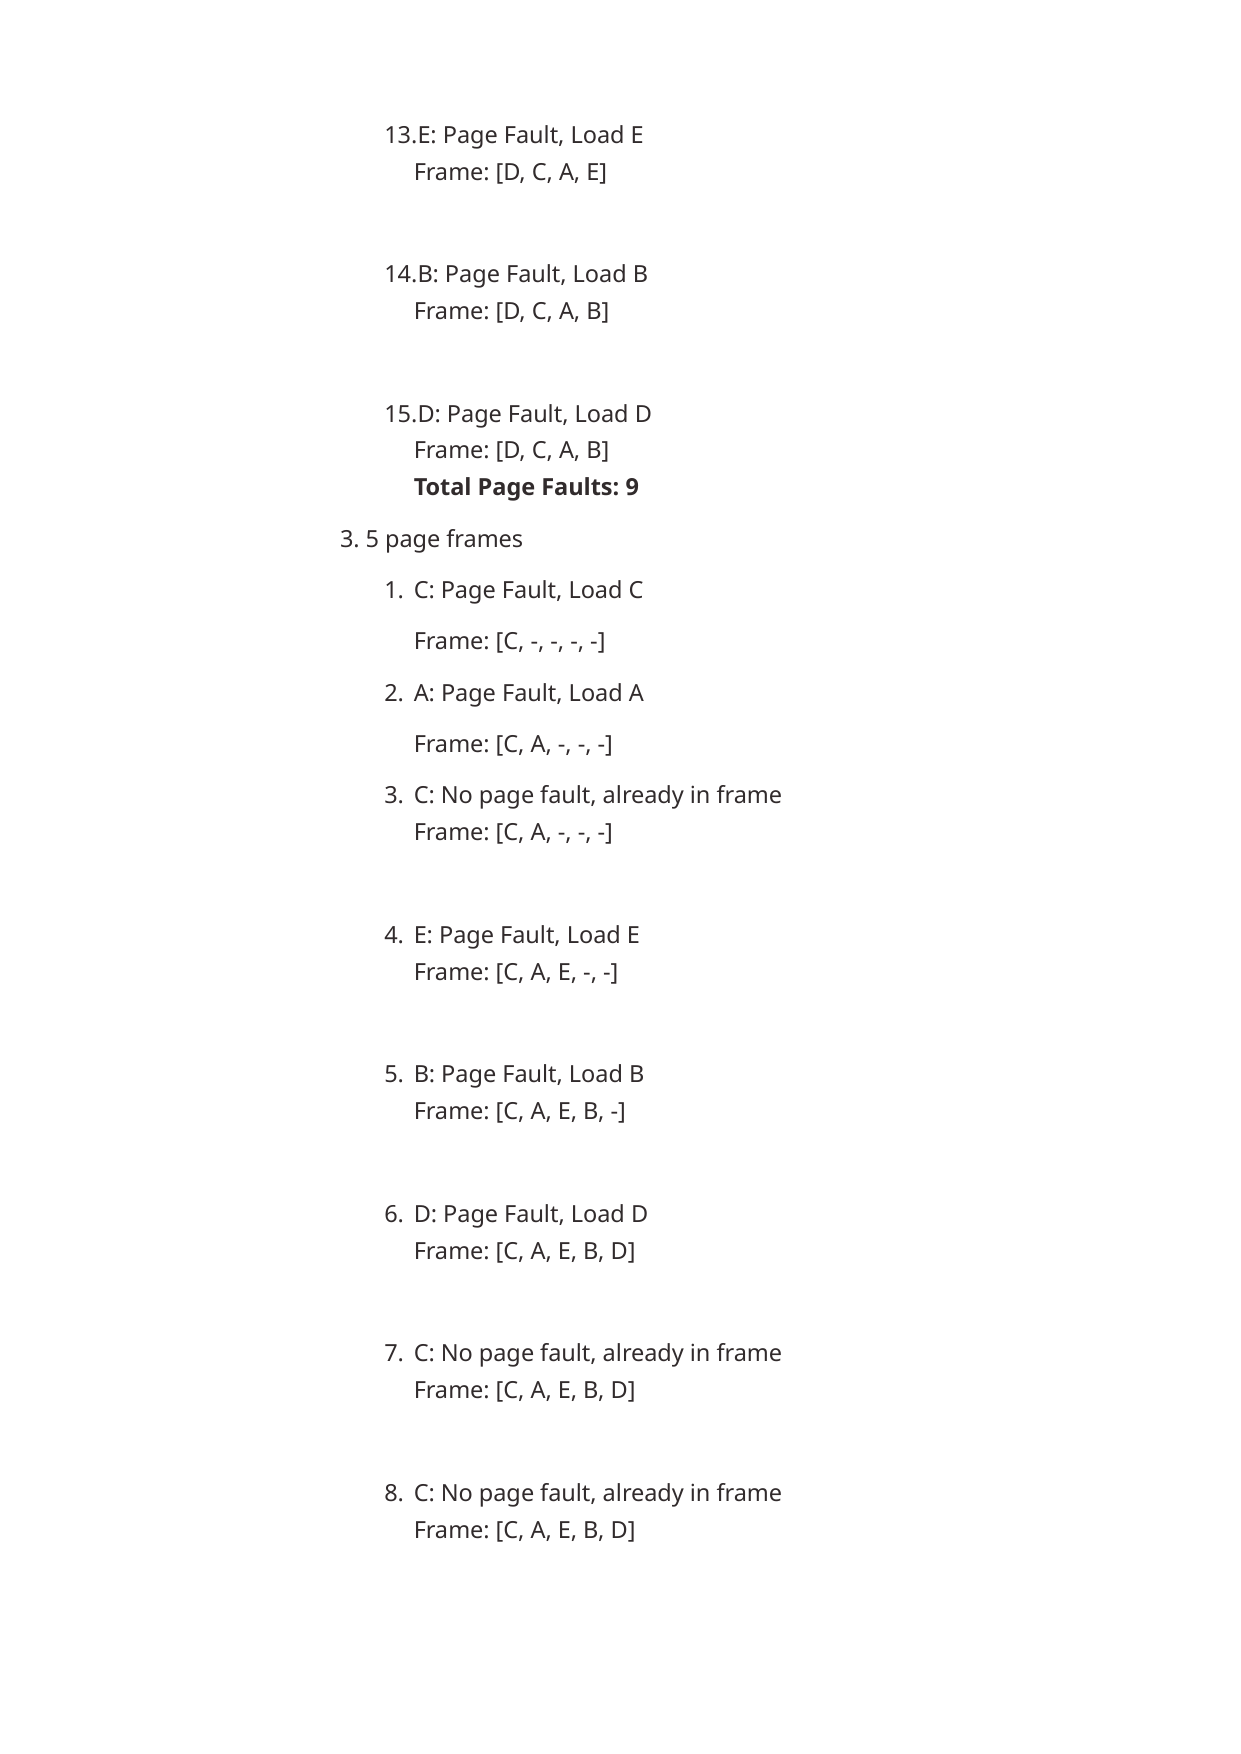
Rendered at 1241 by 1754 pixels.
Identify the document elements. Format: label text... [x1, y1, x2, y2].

list C: No page fault, already in frame Frame: [C, A, E, B, D] [384, 1476, 1122, 1545]
list D: Page Fault, Load D Frame: [C, A, E, B, D] [384, 1197, 1122, 1266]
list 5 page frames [118, 522, 1122, 554]
list E: Page Fault, Load E Frame: [C, A, E, -, -] [384, 918, 1122, 987]
list A: Page Fault, Load A [384, 676, 1122, 708]
list B: Page Fault, Load B Frame: [C, A, E, B, -] [384, 1058, 1122, 1126]
list E: Page Fault, Load E Frame: [D, C, A, E] [384, 118, 1122, 187]
list Frame: [C, A, -, -, -] [384, 727, 1122, 759]
list C: Page Fault, Load C [384, 573, 1122, 605]
list B: Page Fault, Load B Frame: [D, C, A, B] [384, 258, 1122, 326]
list C: No page fault, already in frame Frame: [C, A, -, -, -] [384, 779, 1122, 847]
list D: Page Fault, Load D Frame: [D, C, A, B] Total Page Faults: 9 [384, 397, 1122, 503]
list C: No page fault, already in frame Frame: [C, A, E, B, D] [384, 1337, 1122, 1405]
list Frame: [C, -, -, -, -] [384, 625, 1122, 657]
